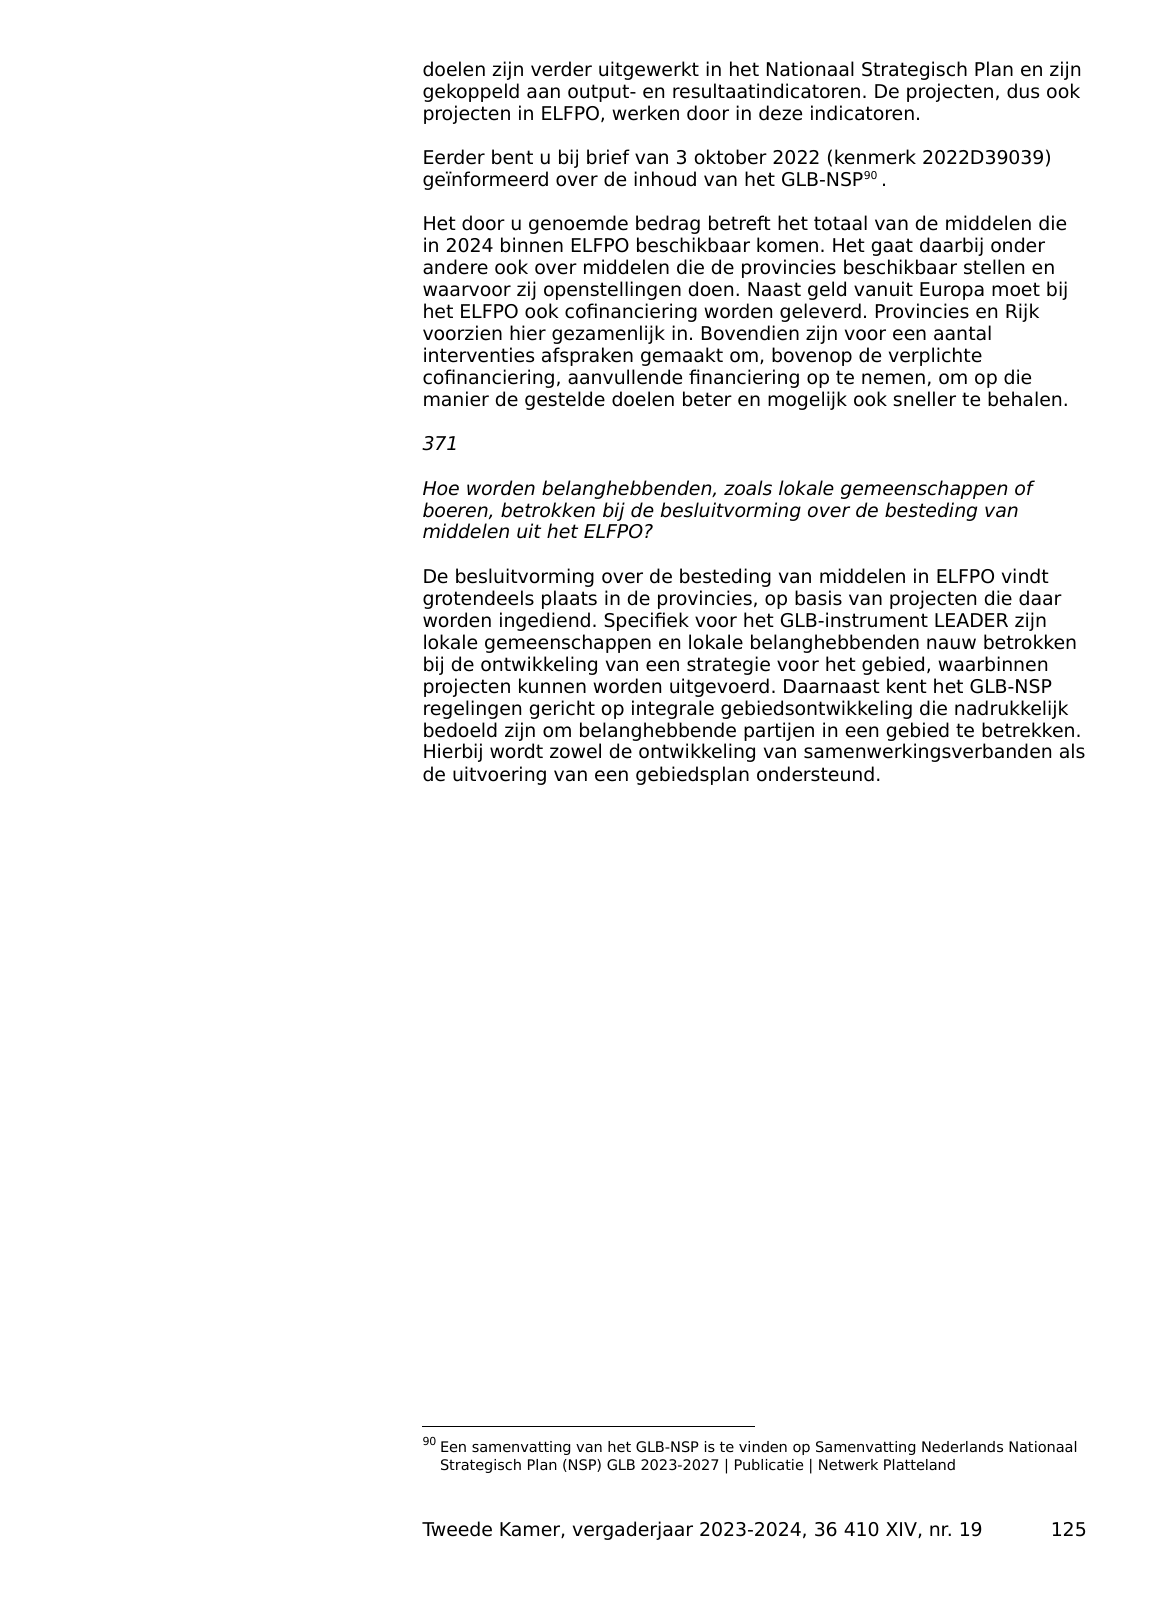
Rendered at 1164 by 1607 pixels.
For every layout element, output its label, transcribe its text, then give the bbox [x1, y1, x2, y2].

text Hoe worden belanghebbenden, zoals lokale gemeenschappen of boeren, betrokken bij de besluitvorming over de besteding van middelen uit het ELFPO? [422, 477, 1087, 543]
text Het door u genoemde bedrag betreft het totaal van de middelen die in 2024 binnen ELFPO beschikbaar komen. Het gaat daarbij onder andere ook over middelen die de provincies beschikbaar stellen en waarvoor zij openstellingen doen. Naast geld vanuit Europa moet bij het ELFPO ook cofinanciering worden geleverd. Provincies en Rijk voorzien hier gezamenlijk in. Bovendien zijn voor een aantal interventies afspraken gemaakt om, bovenop de verplichte cofinanciering, aanvullende financiering op te nemen, om op die manier de gestelde doelen beter en mogelijk ook sneller te behalen. [422, 213, 1087, 411]
text doelen zijn verder uitgewerkt in het Nationaal Strategisch Plan en zijn gekoppeld aan output- en resultaatindicatoren. De projecten, dus ook projecten in ELFPO, werken door in deze indicatoren. [422, 59, 1087, 125]
subtitle 371 [422, 433, 1087, 455]
text Een samenvatting van het GLB-NSP is te vinden op Samenvatting Nederlands Nationaal Strategisch Plan (NSP) GLB 2023-2027 | Publicatie | Netwerk Platteland [422, 1435, 1087, 1474]
text De besluitvorming over de besteding van middelen in ELFPO vindt grotendeels plaats in de provincies, op basis van projecten die daar worden ingediend. Specifiek voor het GLB-instrument LEADER zijn lokale gemeenschappen en lokale belanghebbenden nauw betrokken bij de ontwikkeling van een strategie voor het gebied, waarbinnen projecten kunnen worden uitgevoerd. Daarnaast kent het GLB-NSP regelingen gericht op integrale gebiedsontwikkeling die nadrukkelijk bedoeld zijn om belanghebbende partijen in een gebied te betrekken. Hierbij wordt zowel de ontwikkeling van samenwerkingsverbanden als de uitvoering van een gebiedsplan ondersteund. [422, 566, 1087, 785]
text Eerder bent u bij brief van 3 oktober 2022 (kenmerk 2022D39039) geïnformeerd over de inhoud van het GLB-NSP. [422, 147, 1087, 191]
